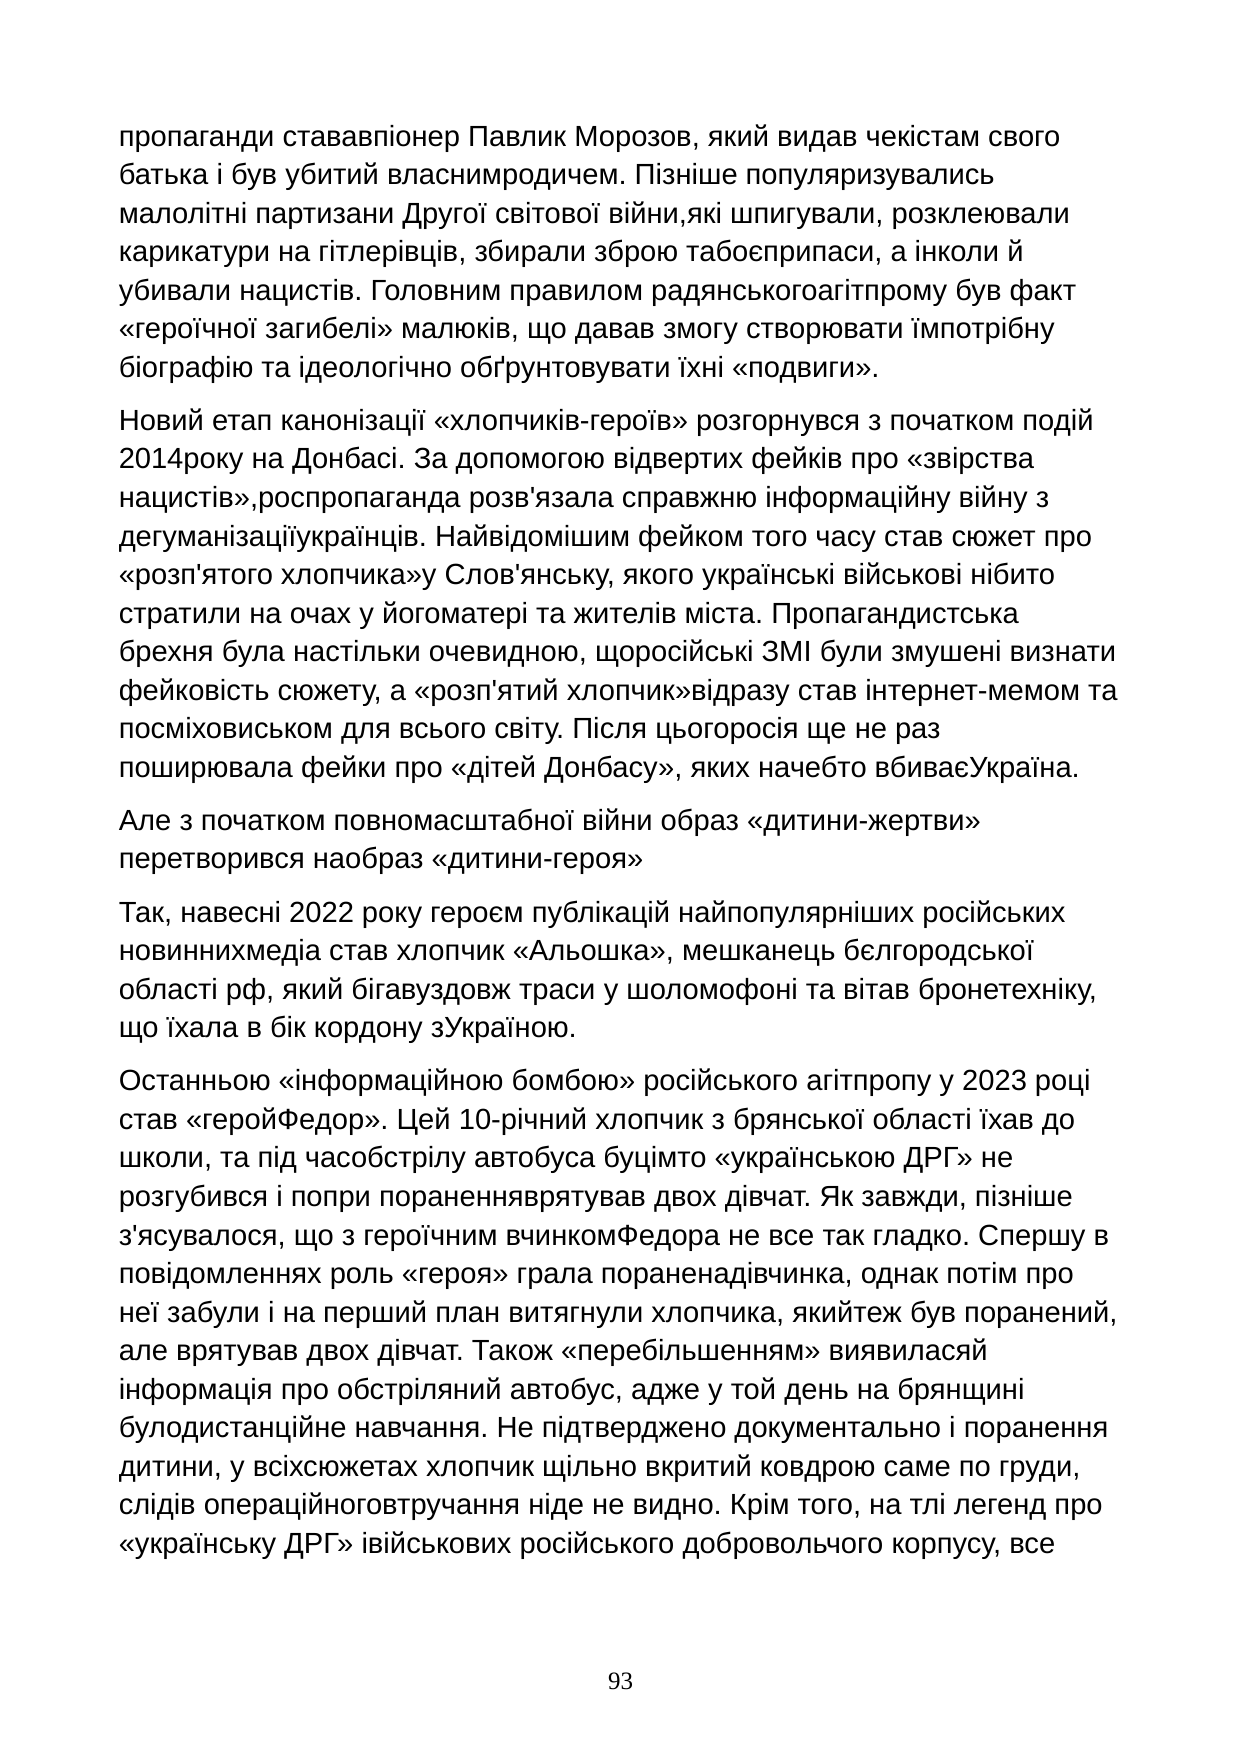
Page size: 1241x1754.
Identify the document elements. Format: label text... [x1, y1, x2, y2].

text пропаганди стававпіонер Павлик Морозов, який видав чекістам свого батька і був убитий власнимродичем. Пізніше популяризувались малолітні партизани Другої світової війни,які шпигували, розклеювали карикатури на гітлерівців, збирали зброю табоєприпаси, а інколи й убивали нацистів. Головним правилом радянськогоагітпрому був факт «героїчної загибелі» малюків, що давав змогу створювати їмпотрібну біографію та ідеологічно обґрунтовувати їхні «подвиги». [118, 118, 1122, 383]
text Новий етап канонізації «хлопчиків-героїв» розгорнувся з початком подій 2014року на Донбасі. За допомогою відвертих фейків про «звірства нацистів»,роспропаганда розв'язала справжню інформаційну війну з дегуманізаціїукраїнців. Найвідомішим фейком того часу став сюжет про «розп'ятого хлопчика»у Слов'янську, якого українські військові нібито стратили на очах у йогоматері та жителів міста. Пропагандистська брехня була настільки очевидною, щоросійські ЗМІ були змушені визнати фейковість сюжету, а «розп'ятий хлопчик»відразу став інтернет-мемом та посміховиськом для всього світу. Після цьогоросія ще не раз поширювала фейки про «дітей Донбасу», яких начебто вбиваєУкраїна. [118, 403, 1122, 783]
text Так, навесні 2022 року героєм публікацій найпопулярніших російських новиннихмедіа став хлопчик «Альошка», мешканець бєлгородської області рф, який бігавуздовж траси у шоломофоні та вітав бронетехніку, що їхала в бік кордону зУкраїною. [118, 894, 1122, 1044]
text Останньою «інформаційною бомбою» російського агітпропу у 2023 році став «геройФедор». Цей 10-річний хлопчик з брянської області їхав до школи, та під часобстрілу автобуса буцімто «українською ДРГ» не розгубився і попри пораненняврятував двох дівчат. Як завжди, пізніше з'ясувалося, що з героїчним вчинкомФедора не все так гладко. Спершу в повідомленнях роль «героя» грала пораненадівчинка, однак потім про неї забули і на перший план витягнули хлопчика, якийтеж був поранений, але врятував двох дівчат. Також «перебільшенням» виявиласяй інформація про обстріляний автобус, адже у той день на брянщині булодистанційне навчання. Не підтверджено документально і поранення дитини, у всіхсюжетах хлопчик щільно вкритий ковдрою саме по груди, слідів операційноговтручання ніде не видно. Крім того, на тлі легенд про «українську ДРГ» івійськових російського добровольчого корпусу, все [118, 1063, 1122, 1559]
text Але з початком повномасштабної війни образ «дитини-жертви» перетворився наобраз «дитини-героя» [118, 803, 1122, 875]
